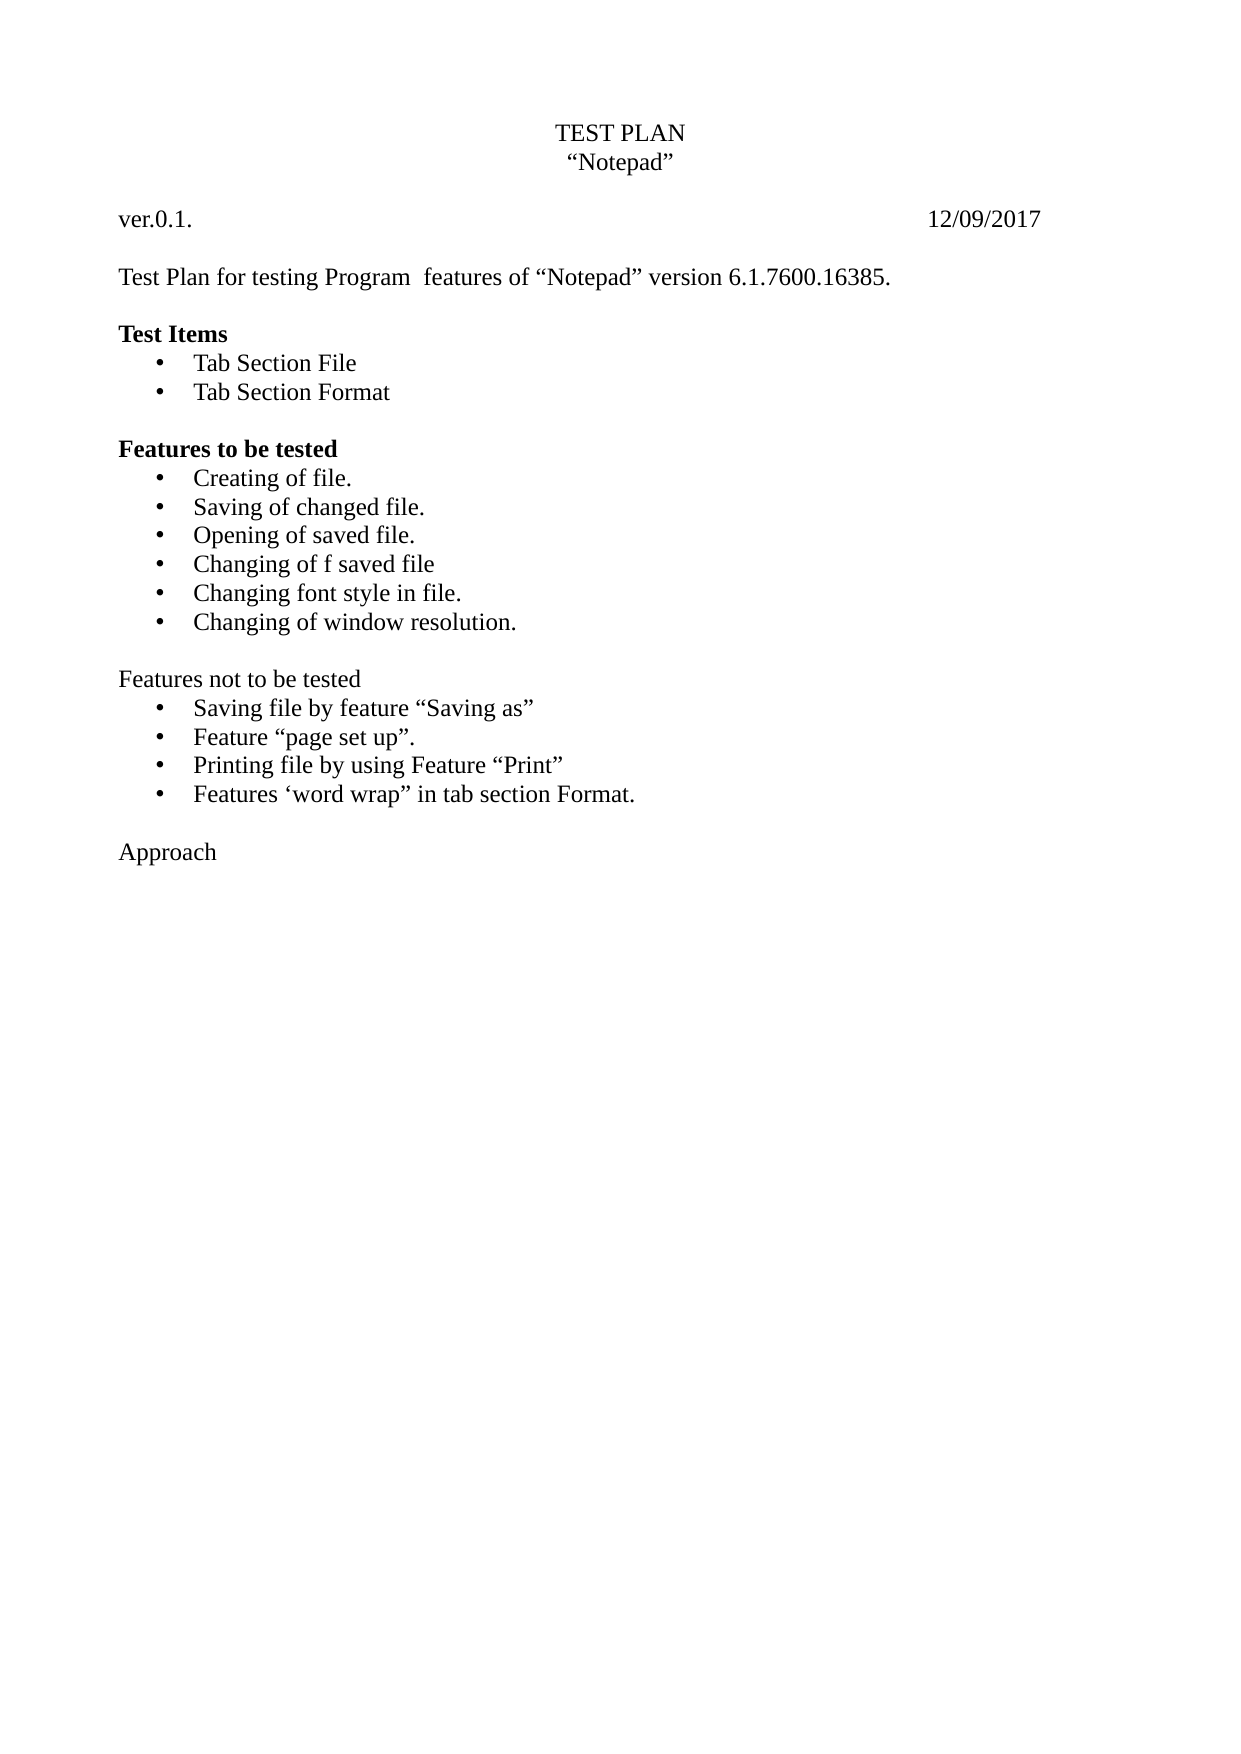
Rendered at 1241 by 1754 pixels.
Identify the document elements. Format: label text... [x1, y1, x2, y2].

list Features ‘word wrap” in tab section Format. [156, 779, 1122, 808]
list Creating of file. [156, 463, 1122, 492]
list Changing of f saved file [156, 549, 1122, 578]
list Tab Section File [156, 348, 1122, 377]
text Features to be tested [118, 434, 1122, 463]
list Changing of window resolution. [156, 607, 1122, 636]
text TEST PLAN [118, 118, 1122, 147]
text Test Items [118, 319, 1122, 348]
list Printing file by using Feature “Print” [156, 751, 1122, 779]
list Saving file by feature “Saving as” [156, 693, 1122, 722]
list Tab Section Format [156, 377, 1122, 406]
text Features not to be tested [118, 664, 1122, 693]
list Feature “page set up”. [156, 722, 1122, 751]
text Test Plan for testing Program features of “Notepad” version 6.1.7600.16385. [118, 262, 1122, 291]
list Saving of changed file. [156, 492, 1122, 521]
list Changing font style in file. [156, 578, 1122, 607]
text Approach [118, 837, 1122, 866]
text “Notepad” [118, 147, 1122, 176]
list Opening of saved file. [156, 521, 1122, 549]
text ver.0.1. 12/09/2017 [118, 204, 1122, 233]
